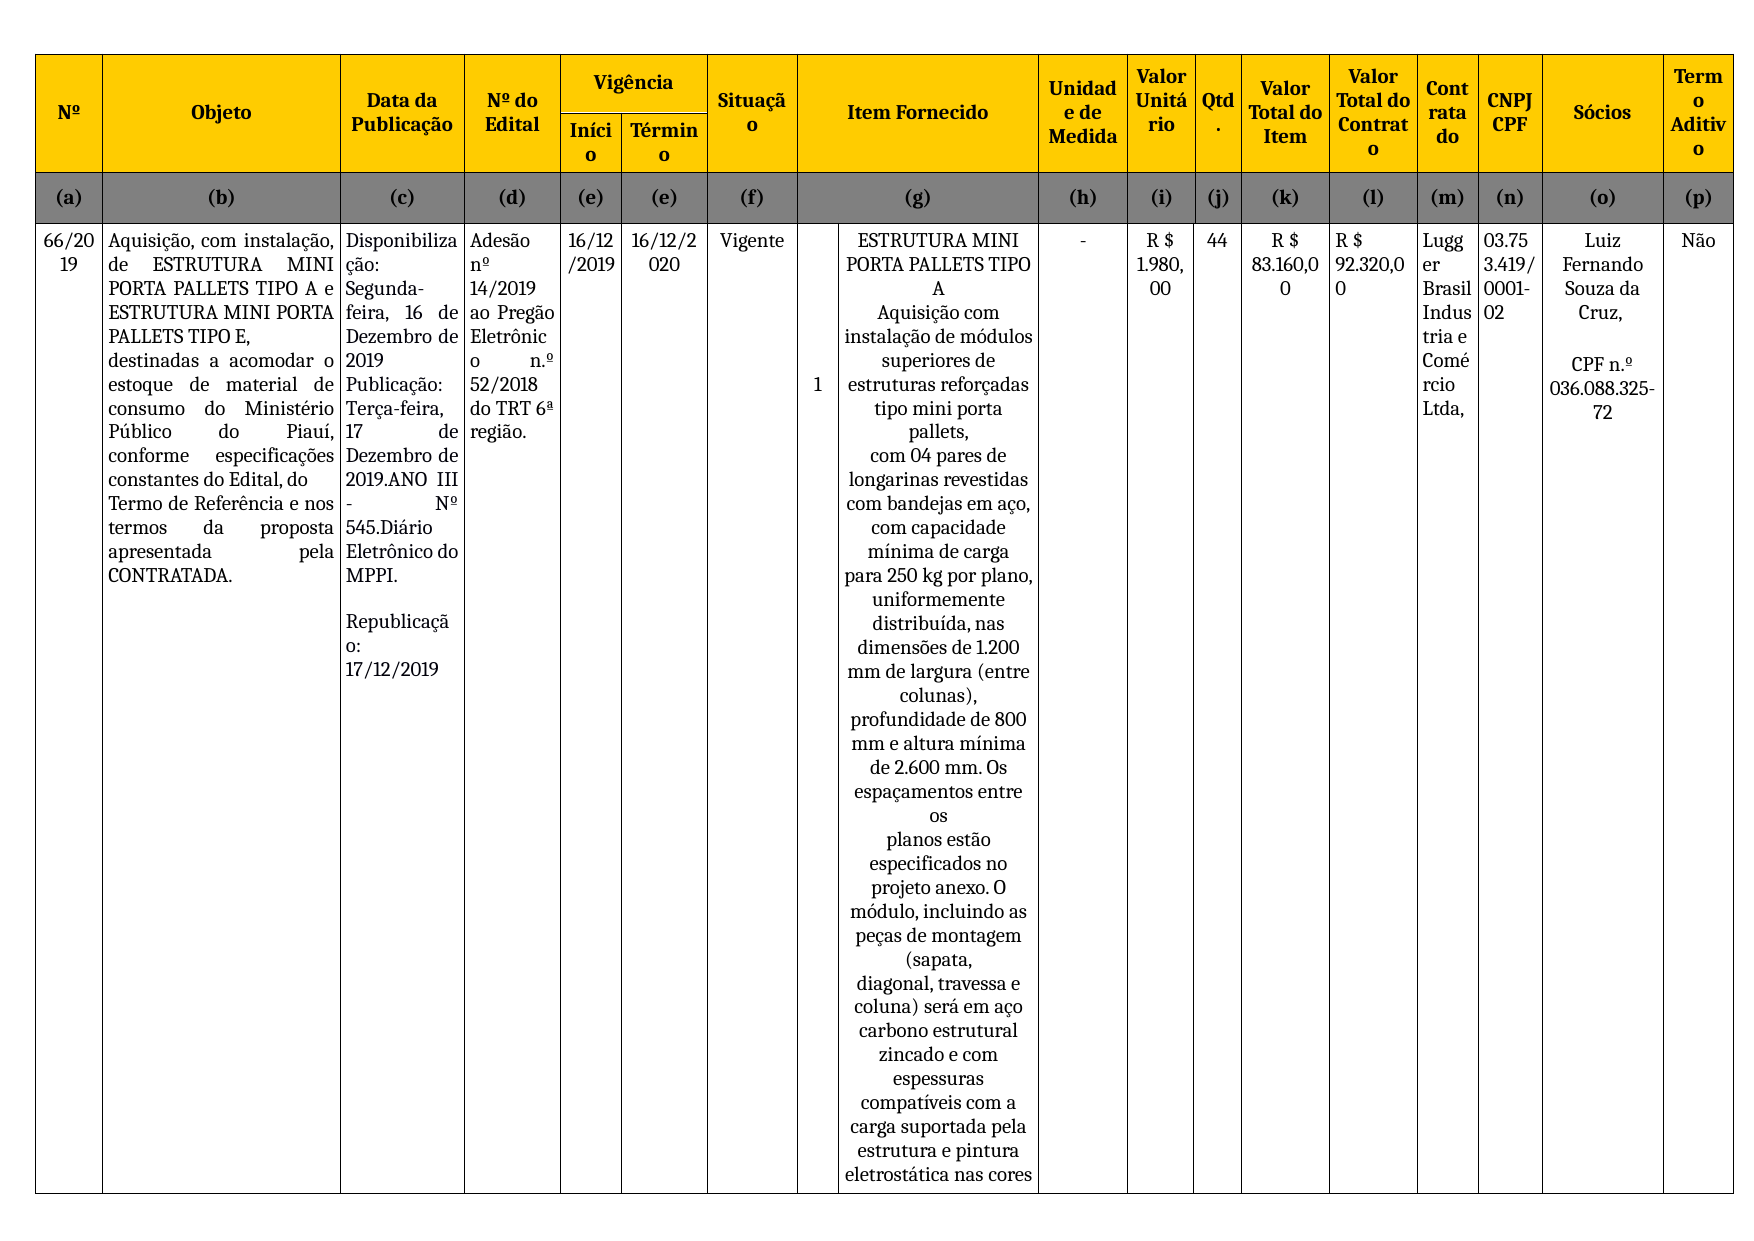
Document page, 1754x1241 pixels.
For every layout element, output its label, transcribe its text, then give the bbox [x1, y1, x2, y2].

table_cell Início [561, 114, 621, 172]
table_cell Lugger Brasil Industria e Comércio Ltda, [1418, 224, 1478, 1193]
table_cell Adesão nº 14/2019 ao Pregão Eletrônico n.º 52/2018 do TRT 6ª região. [465, 224, 560, 1193]
table_header Nº [36, 55, 102, 172]
table_header Unidade de Medida [1039, 55, 1127, 172]
table_cell ESTRUTURA MINI PORTA PALLETS TIPO A Aquisição com instalação de módulos superiores de estruturas reforçadas tipo mini porta pallets, com 04 pares de longarinas revestidas com bandejas em aço, com capacidade mínima de carga para 250 kg por plano, uniformemente distribuída, nas dimensões de 1.200 mm de largura (entre colunas), profundidade de 800 mm e altura mínima de 2.600 mm. Os espaçamentos entre os planos estão especificados no projeto anexo. O módulo, incluindo as peças de montagem (sapata, diagonal, travessa e coluna) será em aço carbono estrutural zincado e com espessuras compatíveis com a carga suportada pela estrutura e pintura eletrostática nas cores [839, 224, 1038, 1193]
table_cell R $ 92.320,00 [1330, 224, 1417, 1193]
table_cell 03.753.419/0001-02 [1479, 224, 1542, 1193]
table_header Valor Total do Item [1242, 55, 1329, 172]
table_cell (i) [1128, 173, 1195, 223]
table_cell (l) [1330, 173, 1417, 223]
table_header Termo Aditivo [1664, 55, 1733, 172]
table_cell Luiz Fernando Souza da Cruz, CPF n.º 036.088.325-72 [1543, 224, 1663, 1193]
table_cell 66/2019 [36, 224, 102, 1193]
table_header Vigência [561, 55, 707, 112]
table_cell - [1039, 224, 1127, 1193]
table_cell (f) [708, 173, 797, 223]
table_cell (n) [1479, 173, 1542, 223]
table_cell Não [1664, 224, 1733, 1193]
table_cell (b) [103, 173, 340, 223]
table_header CNPJ CPF [1479, 55, 1542, 172]
table_header Contratado [1418, 55, 1478, 172]
table_cell (h) [1039, 173, 1127, 223]
table_header Valor Unitário [1128, 55, 1195, 172]
table_cell R $ 83.160,00 [1242, 224, 1329, 1193]
table_cell (o) [1543, 173, 1663, 223]
table_header Sócios [1543, 55, 1663, 172]
table_header Data da Publicação [341, 55, 464, 172]
table_cell (d) [465, 173, 560, 223]
table_cell 16/12/2020 [622, 224, 707, 1193]
table_cell 44 [1194, 224, 1241, 1193]
table_cell 16/12/2019 [561, 224, 621, 1193]
table_cell 1 [798, 224, 838, 1193]
table_cell (a) [36, 173, 102, 223]
table_header Item Fornecido [798, 55, 1038, 172]
table_header Objeto [103, 55, 340, 172]
table_cell Aquisição, com instalação, de ESTRUTURA MINI PORTA PALLETS TIPO A e ESTRUTURA MINI PORTA PALLETS TIPO E, destinadas a acomodar o estoque de material de consumo do Ministério Público do Piauí, conforme especificações constantes do Edital, do Termo de Referência e nos termos da proposta apresentada pela CONTRATADA. [103, 224, 340, 1193]
table_cell (g) [798, 173, 1038, 223]
table_cell Término [622, 114, 707, 172]
table_cell R $ 1.980,00 [1128, 224, 1193, 1193]
table_cell Vigente [708, 224, 797, 1193]
table_cell (e) [622, 173, 707, 223]
table_header Qtd. [1196, 55, 1241, 172]
table_header Situação [708, 55, 797, 172]
table_cell Disponibilização: Segunda-feira, 16 de Dezembro de 2019 Publicação: Terça-feira, 17 de Dezembro de 2019.ANO III - Nº 545.Diário Eletrônico do MPPI. Republicação: 17/12/2019 [341, 224, 464, 1193]
table_cell (e) [561, 173, 621, 223]
table_header Valor Total do Contrato [1330, 55, 1417, 172]
table_cell (p) [1664, 173, 1733, 223]
table_cell (k) [1242, 173, 1329, 223]
table_cell (c) [341, 173, 464, 223]
table_cell (m) [1418, 173, 1478, 223]
table_cell (j) [1196, 173, 1241, 223]
table_header Nº do Edital [465, 55, 560, 172]
